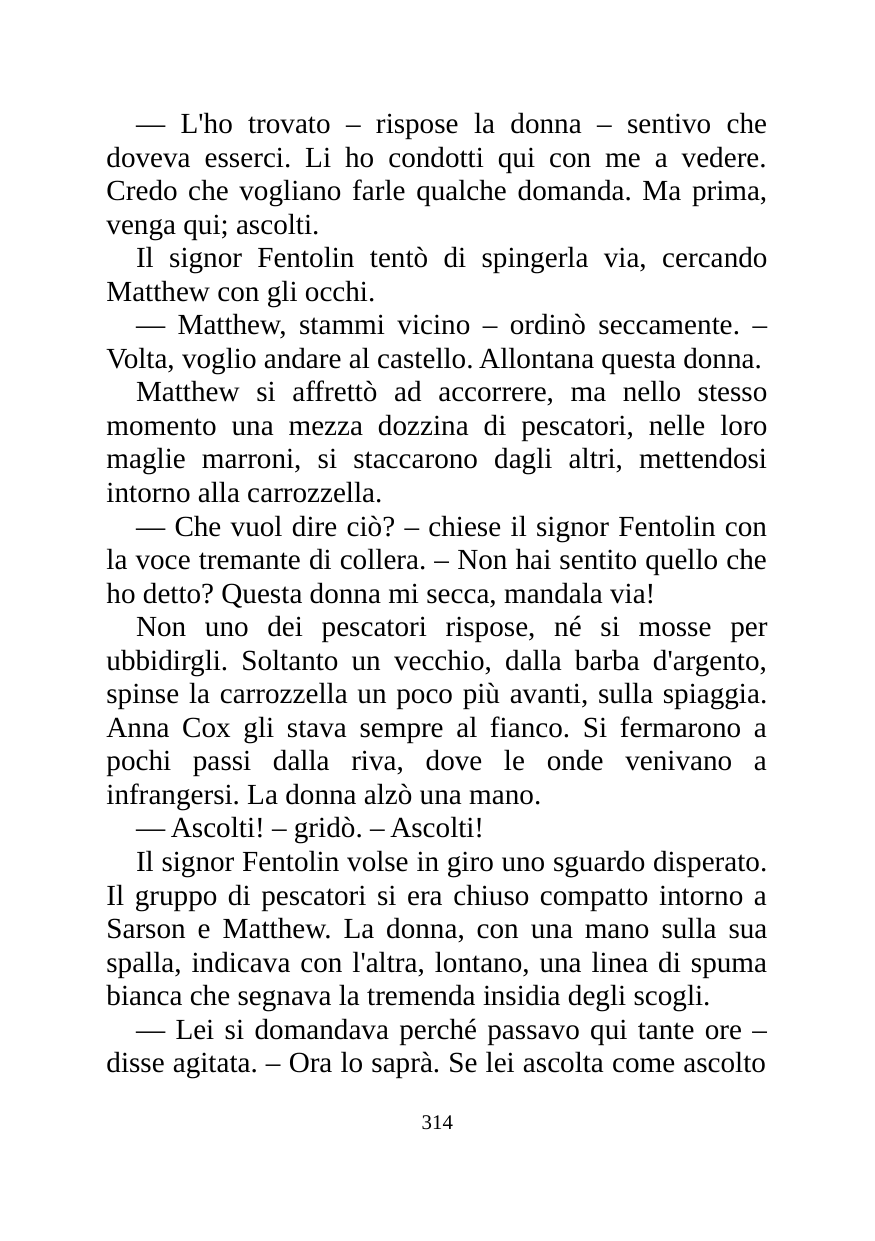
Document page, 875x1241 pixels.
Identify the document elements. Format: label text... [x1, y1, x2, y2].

text Il signor Fentolin volse in giro uno sguardo disperato. Il gruppo di pescatori si era chiuso compatto intorno a Sarson e Matthew. La donna, con una mano sulla sua spalla, indicava con l'altra, lontano, una linea di spuma bianca che segnava la tremenda insidia degli scogli. [106, 844, 768, 1012]
text — L'ho trovato – rispose la donna – sentivo che doveva esserci. Li ho condotti qui con me a vedere. Credo che vogliano farle qualche domanda. Ma prima, venga qui; ascolti. [106, 106, 768, 240]
text Matthew si affrettò ad accorrere, ma nello stesso momento una mezza dozzina di pescatori, nelle loro maglie marroni, si staccarono dagli altri, mettendosi intorno alla carrozzella. [106, 374, 768, 509]
text — Lei si domandava perché passavo qui tante ore – disse agitata. – Ora lo saprà. Se lei ascolta come ascolto [106, 1012, 768, 1079]
text — Che vuol dire ciò? – chiese il signor Fentolin con la voce tremante di collera. – Non hai sentito quello che ho detto? Questa donna mi secca, mandala via! [106, 509, 768, 609]
text Non uno dei pescatori rispose, né si mosse per ubbidirgli. Soltanto un vecchio, dalla barba d'argento, spinse la carrozzella un poco più avanti, sulla spiaggia. Anna Cox gli stava sempre al fianco. Si fermarono a pochi passi dalla riva, dove le onde venivano a infrangersi. La donna alzò una mano. [106, 609, 768, 811]
text — Ascolti! – gridò. – Ascolti! [106, 811, 768, 844]
text — Matthew, stammi vicino – ordinò seccamente. – Volta, voglio andare al castello. Allontana questa donna. [106, 307, 768, 374]
text Il signor Fentolin tentò di spingerla via, cercando Matthew con gli occhi. [106, 240, 768, 307]
